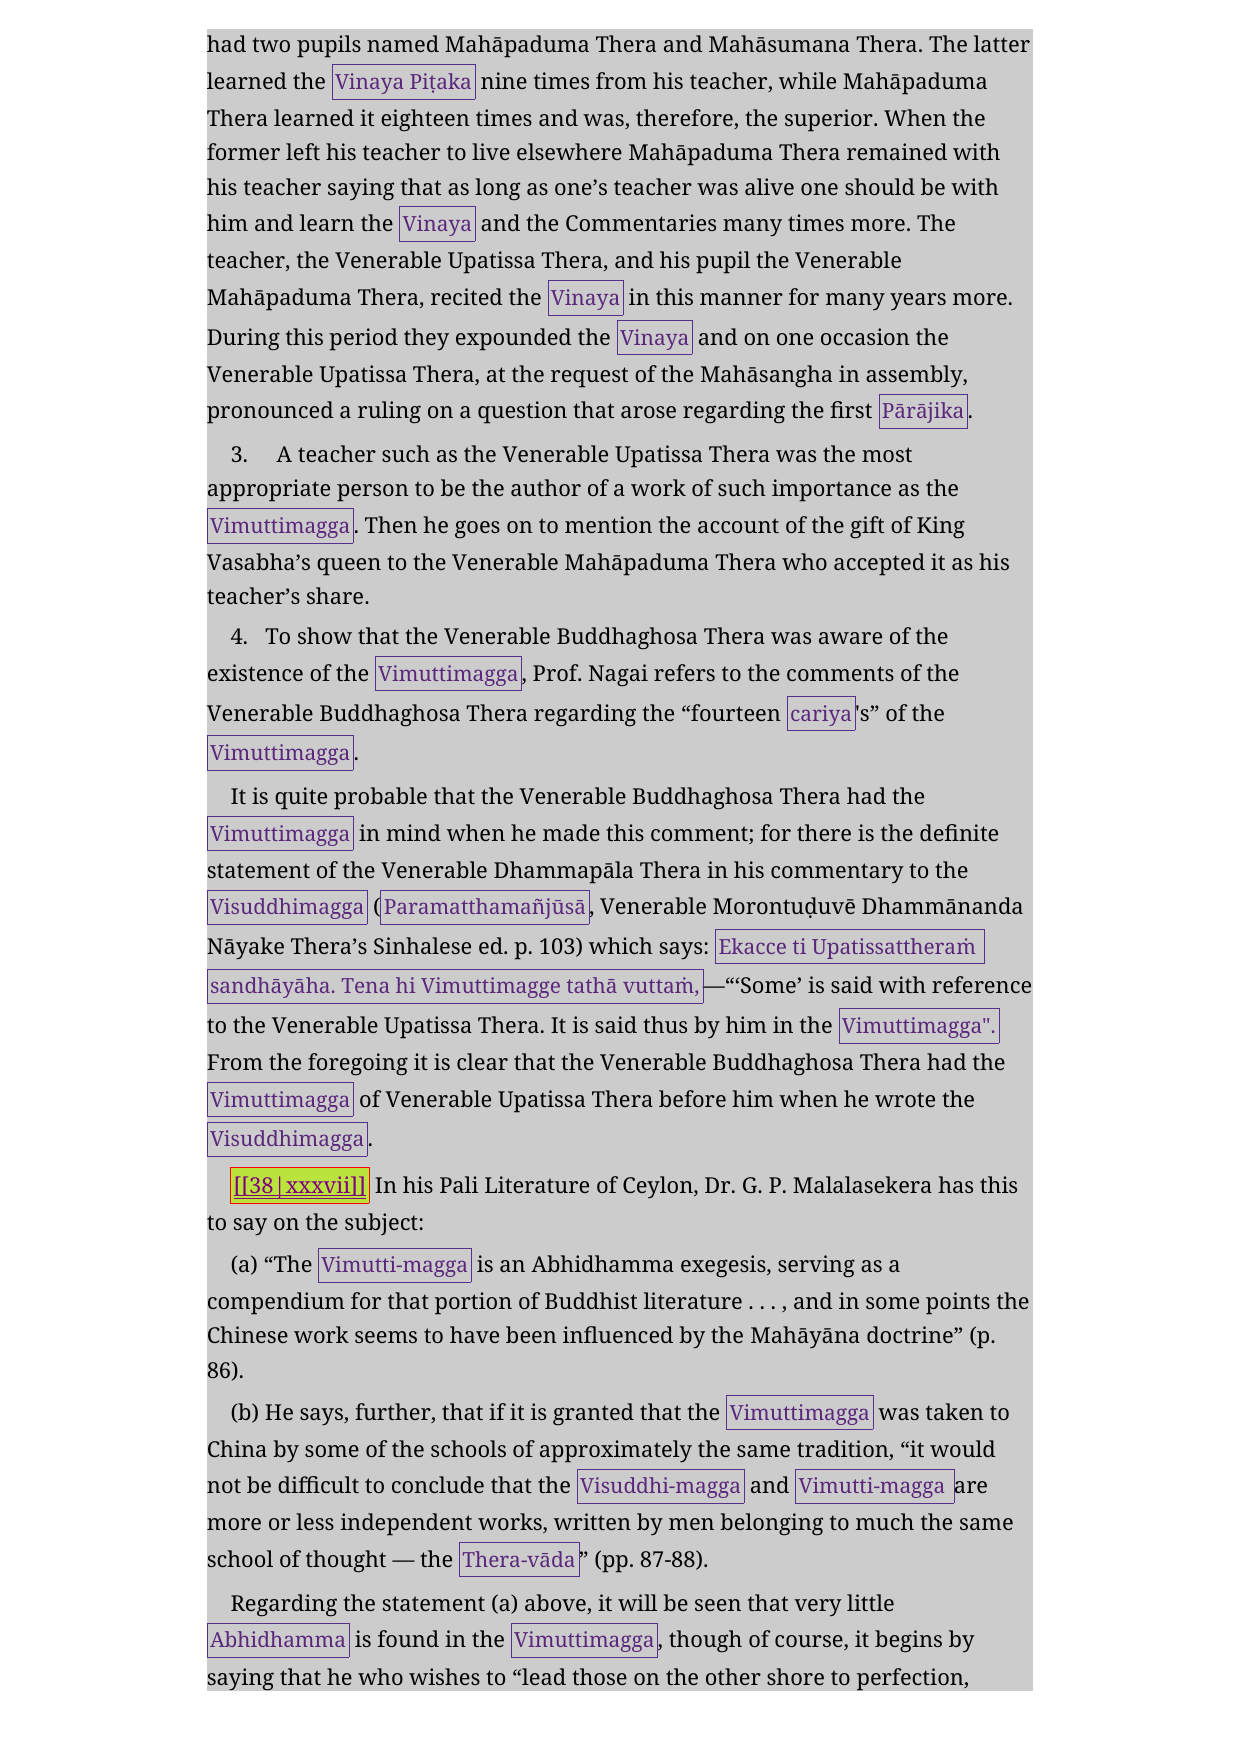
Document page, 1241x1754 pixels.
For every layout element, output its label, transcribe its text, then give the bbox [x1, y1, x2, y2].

text It is quite probable that the Venerable Buddhaghosa Thera had the Vimuttimagga in mind when he made this comment; for there is the definite statement of the Venerable Dhammapāla Thera in his commentary to the Visuddhimagga (Paramatthamañjūsā, Venerable Morontuḍuvē Dhammānanda Nāyake Thera’s Sinhalese ed. p. 103) which says: Ekacce ti Upatissattheraṁ sandhāyāha. Tena hi Vimuttimagge tathā vuttaṁ,—“‘Some’ is said with reference to the Venerable Upatissa Thera. It is said thus by him in the Vimuttimagga". From the foregoing it is clear that the Venerable Buddhaghosa Thera had the Vimuttimagga of Venerable Upatissa Thera before him when he wrote the Visuddhimagga. [207, 781, 1033, 1156]
text (b) He says, further, that if it is granted that the Vimuttimagga was taken to China by some of the schools of approximately the same tradition, “it would not be difficult to conclude that the Visuddhi-magga and Vimutti-magga are more or less independent works, written by men belonging to much the same school of thought — the Thera-vāda” (pp. 87-88). [207, 1395, 1033, 1577]
text 4. To show that the Venerable Buddhaghosa Thera was aware of the existence of the Vimuttimagga, Prof. Nagai refers to the comments of the Venerable Buddhaghosa Thera regarding the “fourteen cariya's” of the Vimuttimagga. [207, 621, 1033, 770]
text [[38|xxxvii]] In his Pali Literature of Ceylon, Dr. G. P. Malalasekera has this to say on the subject: [207, 1167, 1033, 1237]
text had two pupils named Mahāpaduma Thera and Mahāsumana Thera. The latter learned the Vinaya Piṭaka nine times from his teacher, while Mahāpaduma Thera learned it eighteen times and was, therefore, the superior. When the former left his teacher to live elsewhere Mahāpaduma Thera remained with his teacher saying that as long as one’s teacher was alive one should be with him and learn the Vinaya and the Commentaries many times more. The teacher, the Venerable Upatissa Thera, and his pupil the Venerable Mahāpaduma Thera, recited the Vinaya in this manner for many years more. During this period they expounded the Vinaya and on one occasion the Venerable Upatissa Thera, at the request of the Mahāsangha in assembly, pronounced a ruling on a question that arose regarding the first Pārājika. [207, 29, 1033, 428]
text (a) “The Vimutti-magga is an Abhidhamma exegesis, serving as a compendium for that portion of Buddhist literature . . . , and in some points the Chinese work seems to have been influenced by the Mahāyāna doctrine” (p. 86). [207, 1247, 1033, 1384]
text Regarding the statement (a) above, it will be seen that very little Abhidhamma is found in the Vimuttimagga, though of course, it begins by saying that he who wishes to “lead those on the other shore to perfection, [207, 1588, 1033, 1691]
text 3. A teacher such as the Venerable Upatissa Thera was the most appropriate person to be the author of a work of such importance as the Vimuttimagga. Then he goes on to mention the account of the gift of King Vasabha’s queen to the Venerable Mahāpaduma Thera who accepted it as his teacher’s share. [207, 439, 1033, 611]
